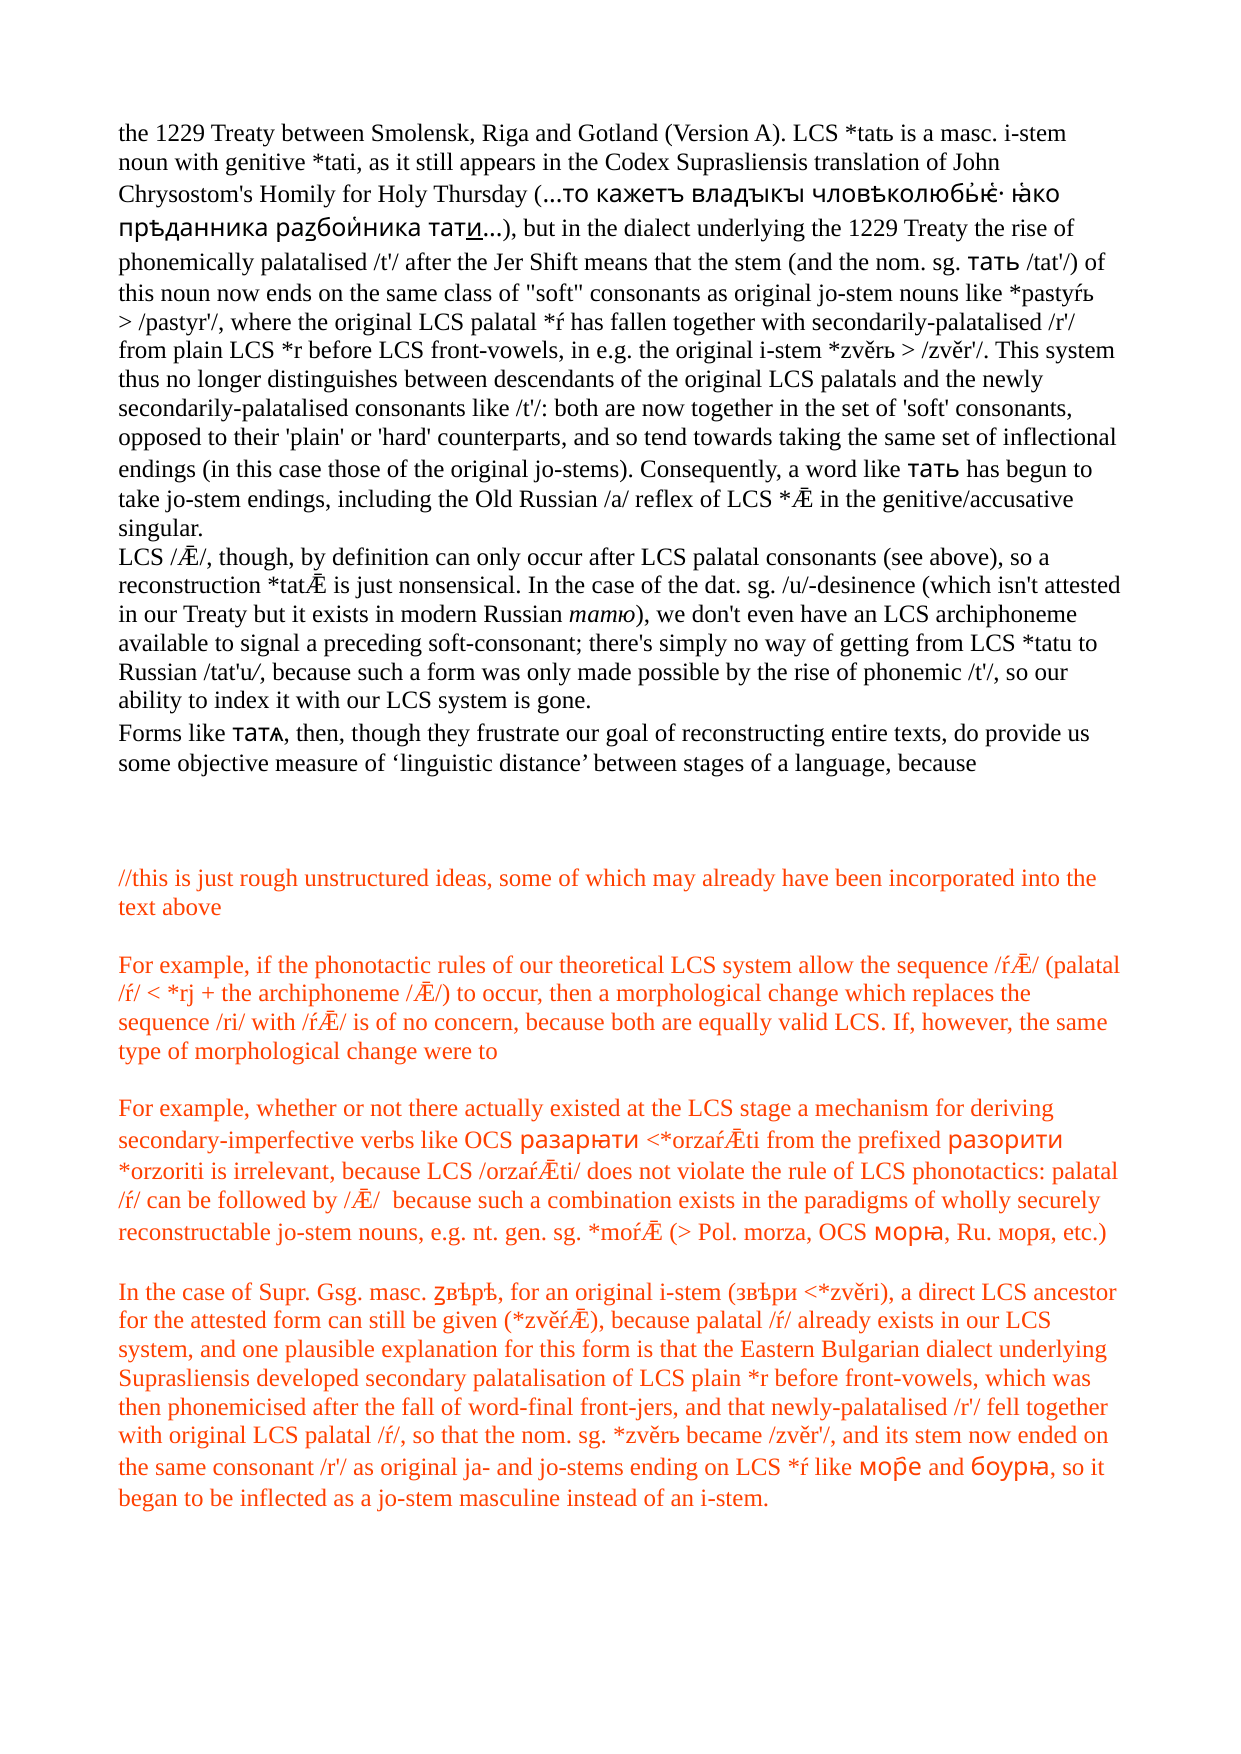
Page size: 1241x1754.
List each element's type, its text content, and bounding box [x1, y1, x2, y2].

text Forms like татѧ, then, though they frustrate our goal of reconstructing entire texts, do provide us some objective measure of ‘linguistic distance’ between stages of a language, because [118, 714, 1122, 777]
text the 1229 Treaty between Smolensk, Riga and Gotland (Version A). LCS *tatь is a masc. i-stem noun with genitive *tati, as it still appears in the Codex Suprasliensis translation of John Chrysostom's Homily for Holy Thursday (...то кажетъ владꙑкꙑ чловѣколюбь҆ѥ҅· ꙗ҅ко прѣданника раꙁбои҅ника тати...), but in the dialect underlying the 1229 Treaty the rise of phonemically palatalised /t'/ after the Jer Shift means that the stem (and the nom. sg. тать /tat'/) of this noun now ends on the same class of "soft" consonants as original jo-stem nouns like *pastyŕь > /pastyr'/, where the original LCS palatal *ŕ has fallen together with secondarily-palatalised /r'/ from plain LCS *r before LCS front-vowels, in e.g. the original i-stem *zvěrь > /zvěr'/. This system thus no longer distinguishes between descendants of the original LCS palatals and the newly secondarily-palatalised consonants like /t'/: both are now together in the set of 'soft' consonants, opposed to their 'plain' or 'hard' counterparts, and so tend towards taking the same set of inflectional endings (in this case those of the original jo-stems). Consequently, a word like тать has begun to take jo-stem endings, including the Old Russian /a/ reflex of LCS *Ǣ in the genitive/accusative singular. [118, 118, 1122, 542]
text LCS /Ǣ/, though, by definition can only occur after LCS palatal consonants (see above), so a reconstruction *tatǢ is just nonsensical. In the case of the dat. sg. /u/-desinence (which isn't attested in our Treaty but it exists in modern Russian татю), we don't even have an LCS archiphoneme available to signal a preceding soft-consonant; there's simply no way of getting from LCS *tatu to Russian /tat'u/, because such a form was only made possible by the rise of phonemic /t'/, so our ability to index it with our LCS system is gone. [118, 542, 1122, 714]
text In the case of Supr. Gsg. masc. ꙁвѣрѣ, for an original i-stem (звѣри <*zvěri), a direct LCS ancestor for the attested form can still be given (*zvěŕǢ), because palatal /ŕ/ already exists in our LCS system, and one plausible explanation for this form is that the Eastern Bulgarian dialect underlying Suprasliensis developed secondary palatalisation of LCS plain *r before front-vowels, which was then phonemicised after the fall of word-final front-jers, and that newly-palatalised /r'/ fell together with original LCS palatal /ŕ/, so that the nom. sg. *zvěrь became /zvěr'/, and its stem now ended on the same consonant /r'/ as original ja- and jo-stems ending on LCS *ŕ like мор҄е and боурꙗ, so it began to be inflected as a jo-stem masculine instead of an i-stem. [118, 1277, 1122, 1512]
text For example, whether or not there actually existed at the LCS stage a mechanism for deriving secondary-imperfective verbs like OCS разарꙗти <*orzaŕǢti from the prefixed разорити *orzoriti is irrelevant, because LCS /orzaŕǢti/ does not violate the rule of LCS phonotactics: palatal /ŕ/ can be followed by /Ǣ/ because such a combination exists in the paradigms of wholly securely reconstructable jo-stem nouns, e.g. nt. gen. sg. *moŕǢ (> Pol. morza, OCS морꙗ, Ru. моря, etc.) [118, 1093, 1122, 1248]
text For example, if the phonotactic rules of our theoretical LCS system allow the sequence /ŕǢ/ (palatal /ŕ/ < *rj + the archiphoneme /Ǣ/) to occur, then a morphological change which replaces the sequence /ri/ with /ŕǢ/ is of no concern, because both are equally valid LCS. If, however, the same type of morphological change were to [118, 950, 1122, 1065]
text //this is just rough unstructured ideas, some of which may already have been incorporated into the text above [118, 863, 1122, 921]
